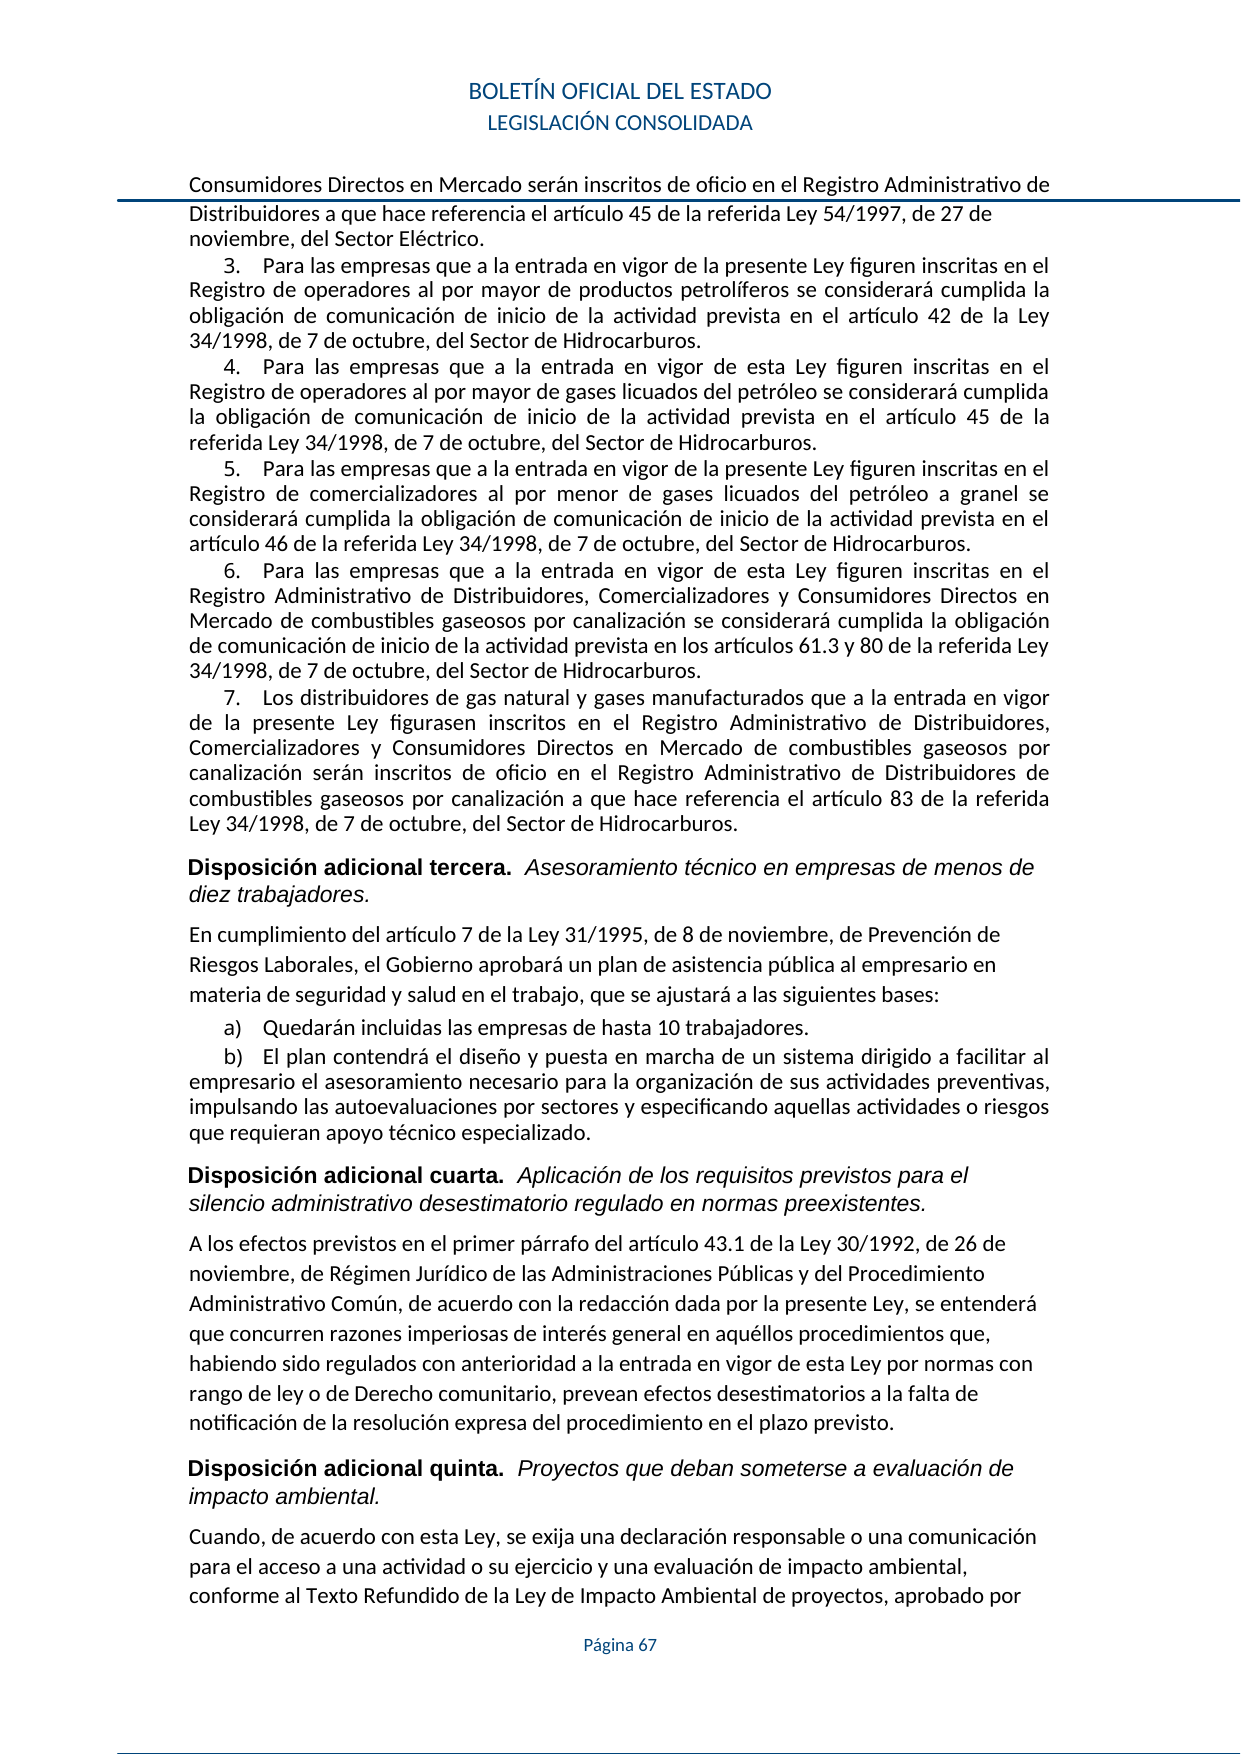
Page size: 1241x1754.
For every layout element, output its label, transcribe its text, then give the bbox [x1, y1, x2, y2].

list Para las empresas que a la entrada en vigor de esta Ley figuren inscritas en el Registro Administrativo de Distribuidores, Comercializadores y Consumidores Directos en Mercado de combustibles gaseosos por canalización se considerará cumplida la obligación de comunicación de inicio de la actividad prevista en los artículos 61.3 y 80 de la referida Ley 34/1998, de 7 de octubre, del Sector de Hidrocarburos. [189, 558, 1051, 685]
list Los distribuidores de gas natural y gases manufacturados que a la entrada en vigor de la presente Ley figurasen inscritos en el Registro Administrativo de Distribuidores, Comercializadores y Consumidores Directos en Mercado de combustibles gaseosos por canalización serán inscritos de oficio en el Registro Administrativo de Distribuidores de combustibles gaseosos por canalización a que hace referencia el artículo 83 de la referida Ley 34/1998, de 7 de octubre, del Sector de Hidrocarburos. [189, 685, 1051, 837]
text Disposición adicional cuarta. Aplicación de los requisitos previstos para el silencio administrativo desestimatorio regulado en normas preexistentes. [187, 1162, 1051, 1216]
list Para las empresas que a la entrada en vigor de la presente Ley figuren inscritas en el Registro de comercializadores al por menor de gases licuados del petróleo a granel se considerará cumplida la obligación de comunicación de inicio de la actividad prevista en el artículo 46 de la referida Ley 34/1998, de 7 de octubre, del Sector de Hidrocarburos. [189, 456, 1051, 558]
list Para las empresas que a la entrada en vigor de esta Ley figuren inscritas en el Registro de operadores al por mayor de gases licuados del petróleo se considerará cumplida la obligación de comunicación de inicio de la actividad prevista en el artículo 45 de la referida Ley 34/1998, de 7 de octubre, del Sector de Hidrocarburos. [189, 354, 1051, 456]
list Quedarán incluidas las empresas de hasta 10 trabajadores. [189, 1015, 1051, 1041]
list El plan contendrá el diseño y puesta en marcha de un sistema dirigido a facilitar al empresario el asesoramiento necesario para la organización de sus actividades preventivas, impulsando las autoevaluaciones por sectores y especificando aquellas actividades o riesgos que requieran apoyo técnico especializado. [189, 1044, 1051, 1146]
list Distribuidores a que hace referencia el artículo 45 de la referida Ley 54/1997, de 27 de noviembre, del Sector Eléctrico. [189, 202, 1051, 252]
text Disposición adicional tercera. Asesoramiento técnico en empresas de menos de diez trabajadores. [187, 853, 1051, 908]
list Para las empresas que a la entrada en vigor de la presente Ley figuren inscritas en el Registro de operadores al por mayor de productos petrolíferos se considerará cumplida la obligación de comunicación de inicio de la actividad prevista en el artículo 42 de la Ley 34/1998, de 7 de octubre, del Sector de Hidrocarburos. [189, 253, 1051, 354]
text En cumplimiento del artículo 7 de la Ley 31/1995, de 8 de noviembre, de Prevención de Riesgos Laborales, el Gobierno aprobará un plan de asistencia pública al empresario en materia de seguridad y salud en el trabajo, que se ajustará a las siguientes bases: [189, 921, 1051, 1008]
list Consumidores Directos en Mercado serán inscritos de oficio en el Registro Administrativo de [189, 173, 1051, 199]
text Disposición adicional quinta. Proyectos que deban someterse a evaluación de impacto ambiental. [187, 1455, 1051, 1509]
text A los efectos previstos en el primer párrafo del artículo 43.1 de la Ley 30/1992, de 26 de noviembre, de Régimen Jurídico de las Administraciones Públicas y del Procedimiento Administrativo Común, de acuerdo con la redacción dada por la presente Ley, se entenderá que concurren razones imperiosas de interés general en aquéllos procedimientos que, habiendo sido regulados con anterioridad a la entrada en vigor de esta Ley por normas con rango de ley o de Derecho comunitario, prevean efectos desestimatorios a la falta de notificación de la resolución expresa del procedimiento en el plazo previsto. [189, 1229, 1051, 1437]
text Cuando, de acuerdo con esta Ley, se exija una declaración responsable o una comunicación para el acceso a una actividad o su ejercicio y una evaluación de impacto ambiental, conforme al Texto Refundido de la Ley de Impacto Ambiental de proyectos, aprobado por [189, 1522, 1051, 1610]
